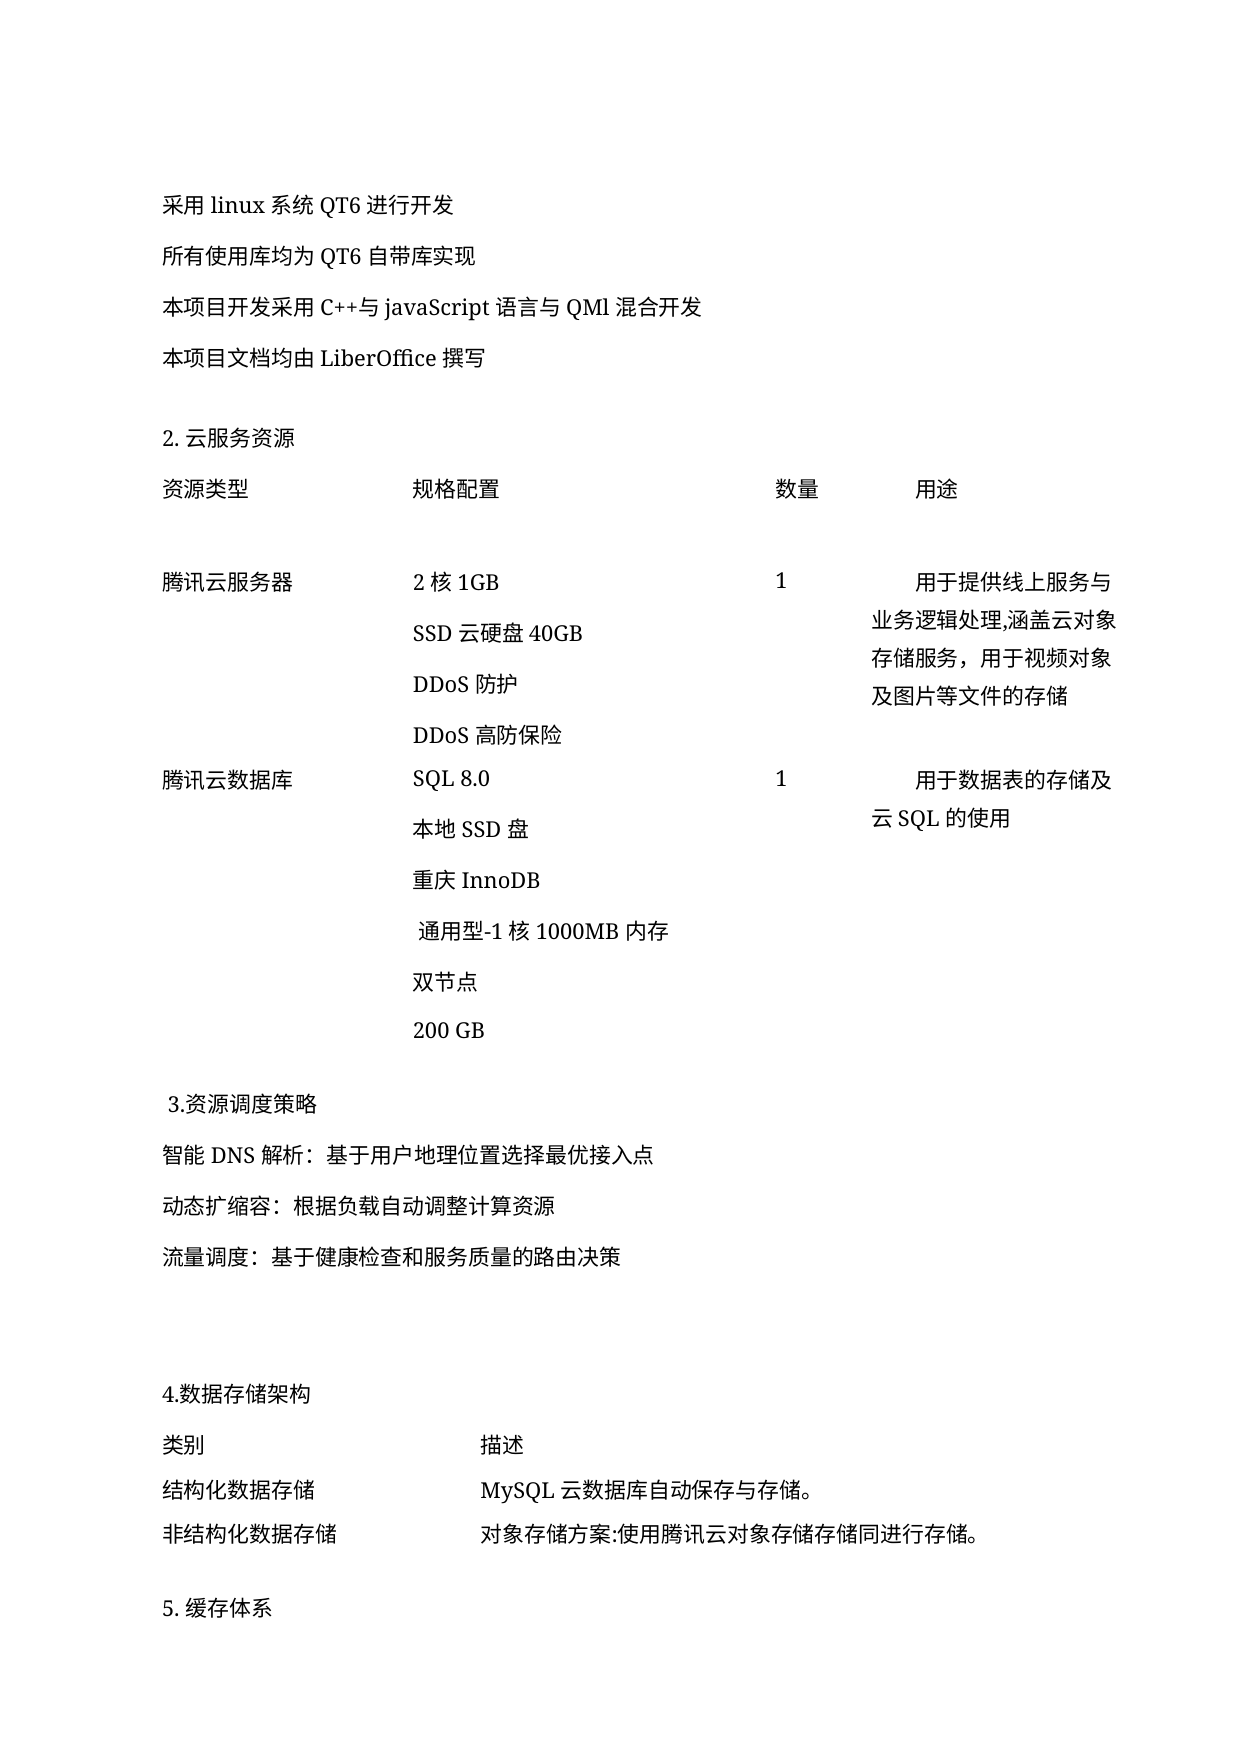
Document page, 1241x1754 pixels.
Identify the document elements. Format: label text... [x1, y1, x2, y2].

text 采用 linux 系统 QT6 进行开发 [118, 188, 1122, 219]
table_header 数量 [731, 465, 871, 559]
text 流量调度：基于健康检查和服务质量的路由决策 [118, 1240, 1122, 1272]
table_header 用途 [871, 465, 1122, 559]
text 智能 DNS 解析：基于用户地理位置选择最优接入点 [118, 1138, 1122, 1170]
table_cell 1 [731, 756, 871, 1052]
text 本项目开发采用 C++与 javaScript 语言与 QMl 混合开发 [118, 290, 1122, 321]
table_cell 腾讯云数据库 [118, 756, 369, 1052]
table_header 描述 [436, 1422, 1122, 1466]
text 3.资源调度策略 [118, 1087, 1122, 1119]
table_cell 非结构化数据存储 [118, 1511, 436, 1556]
table_cell 腾讯云服务器 [118, 559, 369, 756]
text 4.数据存储架构 [118, 1377, 1122, 1409]
table_cell 结构化数据存储 [118, 1466, 436, 1511]
table_cell 用于数据表的存储及云 SQL 的使用 [871, 756, 1122, 1052]
text 动态扩缩容：根据负载自动调整计算资源 [118, 1189, 1122, 1221]
table_cell 用于提供线上服务与业务逻辑处理,涵盖云对象存储服务，用于视频对象及图片等文件的存储 [871, 559, 1122, 756]
table_cell 1 [731, 559, 871, 756]
text 5. 缓存体系 [118, 1591, 1122, 1622]
text 本项目文档均由 LiberOffice 撰写 [118, 341, 1122, 372]
table_cell MySQL 云数据库自动保存与存储。 [436, 1466, 1122, 1511]
table_cell 2 核 1GB SSD 云硬盘 40GB DDoS 防护 DDoS 高防保险 [369, 559, 731, 756]
table_header 资源类型 [118, 465, 369, 559]
table_header 类别 [118, 1422, 436, 1466]
text 2. 云服务资源 [118, 421, 1122, 452]
table_cell 对象存储方案:使用腾讯云对象存储存储同进行存储。 [436, 1511, 1122, 1556]
table_header 规格配置 [369, 465, 731, 559]
table_cell SQL 8.0 本地 SSD 盘 重庆 InnoDB 通用型-1 核 1000MB 内存 双节点 200 GB [369, 756, 731, 1052]
text 所有使用库均为 QT6 自带库实现 [118, 239, 1122, 270]
